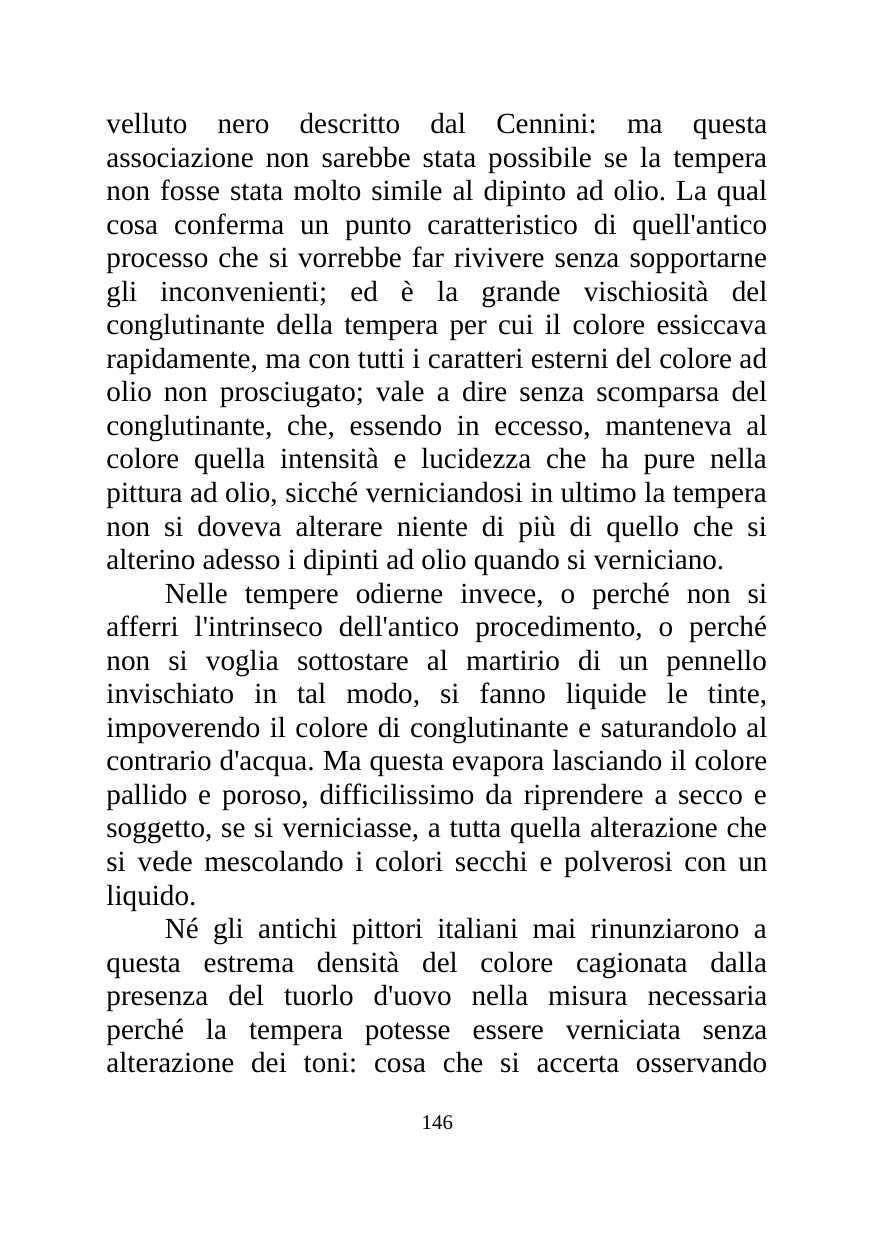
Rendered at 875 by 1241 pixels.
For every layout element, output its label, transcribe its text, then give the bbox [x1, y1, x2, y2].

text Nelle tempere odierne invece, o perché non si afferri l'intrinseco dell'antico procedimento, o perché non si voglia sottostare al martirio di un pennello invischiato in tal modo, si fanno liquide le tinte, impoverendo il colore di conglutinante e saturandolo al contrario d'acqua. Ma questa evapora lasciando il colore pallido e poroso, difficilissimo da riprendere a secco e soggetto, se si verniciasse, a tutta quella alterazione che si vede mescolando i colori secchi e polverosi con un liquido. [106, 576, 768, 911]
text Né gli antichi pittori italiani mai rinunziarono a questa estrema densità del colore cagionata dalla presenza del tuorlo d'uovo nella misura necessaria perché la tempera potesse essere verniciata senza alterazione dei toni: cosa che si accerta osservando [106, 911, 768, 1079]
text velluto nero descritto dal Cennini: ma questa associazione non sarebbe stata possibile se la tempera non fosse stata molto simile al dipinto ad olio. La qual cosa conferma un punto caratteristico di quell'antico processo che si vorrebbe far rivivere senza sopportarne gli inconvenienti; ed è la grande vischiosità del conglutinante della tempera per cui il colore essiccava rapidamente, ma con tutti i caratteri esterni del colore ad olio non prosciugato; vale a dire senza scomparsa del conglutinante, che, essendo in eccesso, manteneva al colore quella intensità e lucidezza che ha pure nella pittura ad olio, sicché verniciandosi in ultimo la tempera non si doveva alterare niente di più di quello che si alterino adesso i dipinti ad olio quando si verniciano. [106, 106, 768, 576]
